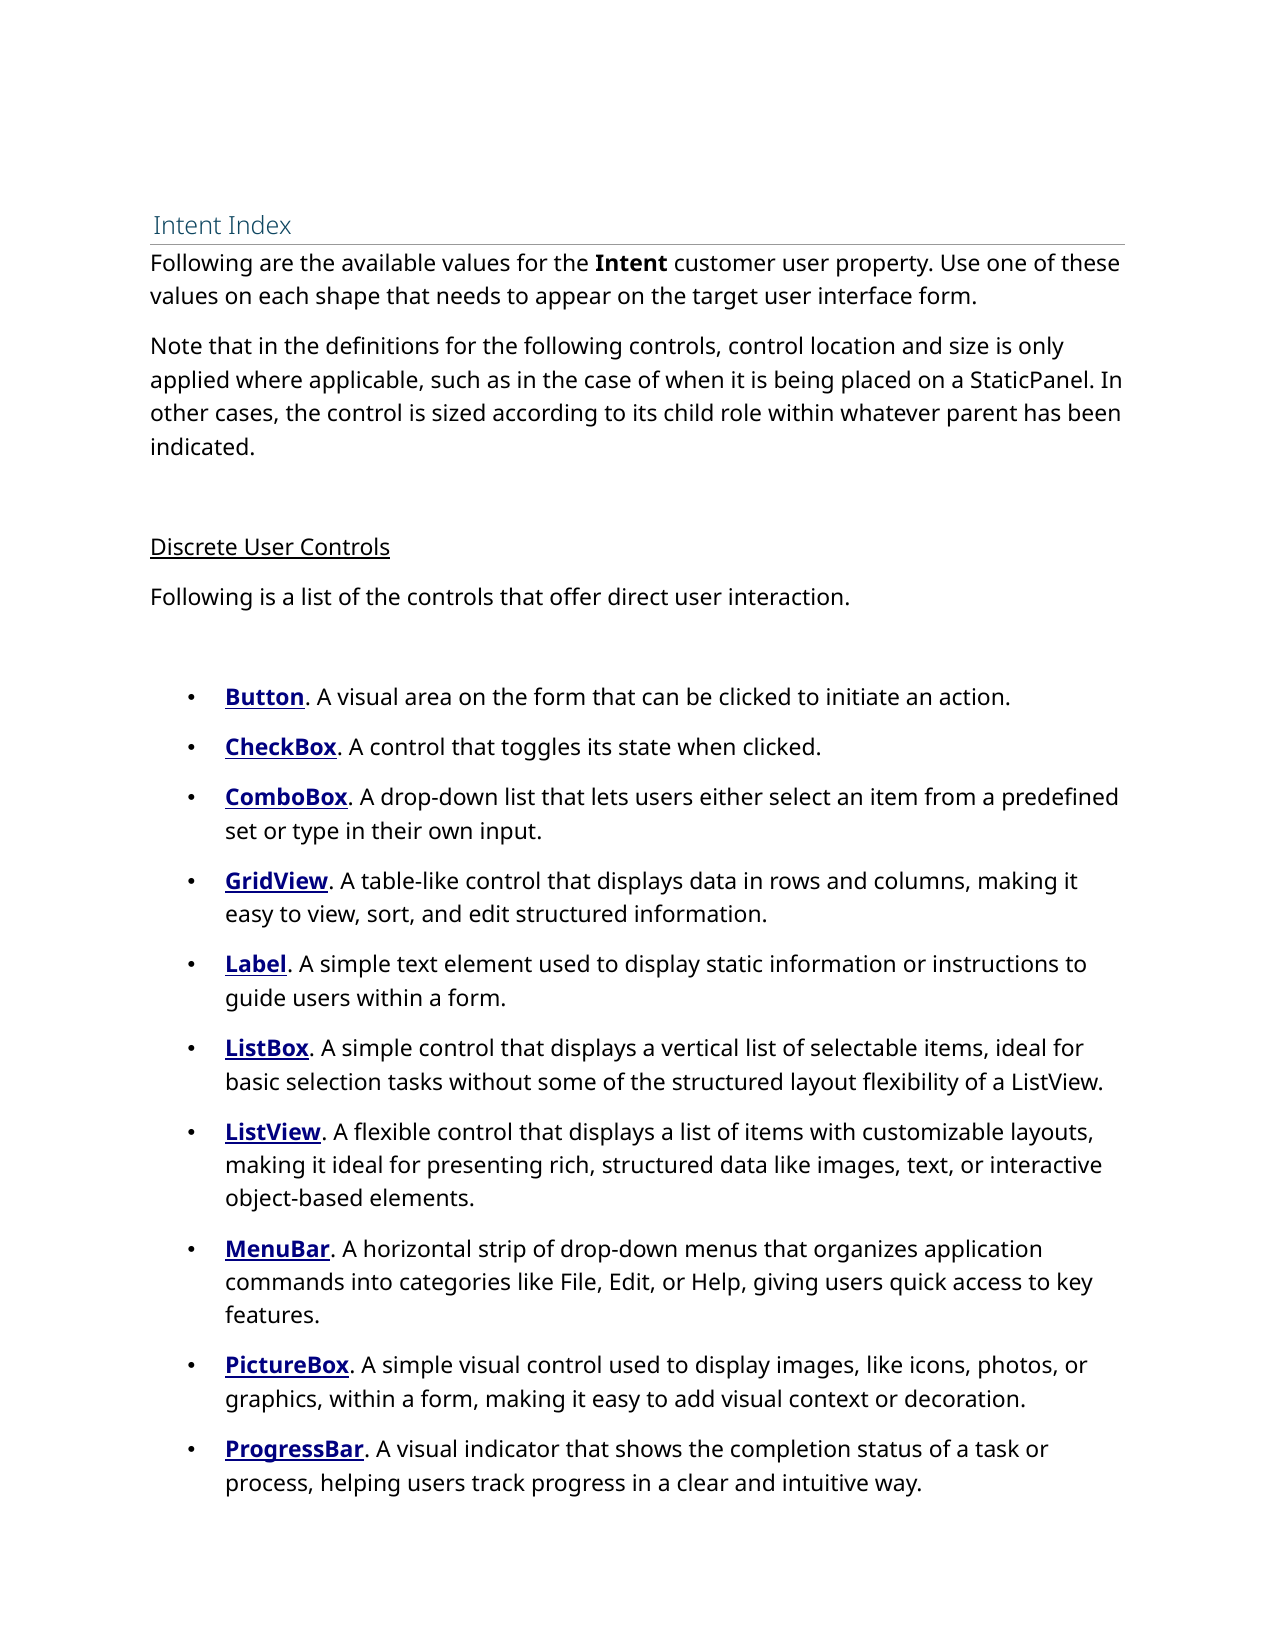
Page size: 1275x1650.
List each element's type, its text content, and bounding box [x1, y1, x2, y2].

list CheckBox. A control that toggles its state when clicked. [187, 731, 1125, 762]
list Label. A simple text element used to display static information or instructions to guide users within a form. [187, 948, 1125, 1013]
text Note that in the definitions for the following controls, control location and size is only applied where applicable, such as in the case of when it is being placed on a StaticPanel. In other cases, the control is sized according to its child role within whatever parent has been indicated. [150, 330, 1125, 462]
text Following are the available values for the Intent customer user property. Use one of these values on each shape that needs to appear on the target user interface form. [150, 247, 1125, 311]
subtitle Intent Index [150, 204, 1125, 244]
text Discrete User Controls [150, 531, 1125, 562]
list ListView. A flexible control that displays a list of items with customizable layouts, making it ideal for presenting rich, structured data like images, text, or interactive object-based elements. [187, 1116, 1125, 1214]
list GridView. A table-like control that displays data in rows and columns, making it easy to view, sort, and edit structured information. [187, 865, 1125, 929]
list ComboBox. A drop-down list that lets users either select an item from a predefined set or type in their own input. [187, 781, 1125, 846]
list MenuBar. A horizontal strip of drop-down menus that organizes application commands into categories like File, Edit, or Help, giving users quick access to key features. [187, 1232, 1125, 1331]
list ProgressBar. A visual indicator that shows the completion status of a task or process, helping users track progress in a clear and intuitive way. [187, 1433, 1125, 1498]
list Button. A visual area on the form that can be clicked to initiate an action. [187, 681, 1125, 712]
list ListBox. A simple control that displays a vertical list of selectable items, ideal for basic selection tasks without some of the structured layout flexibility of a ListView. [187, 1032, 1125, 1097]
list PictureBox. A simple visual control used to display images, like icons, photos, or graphics, within a form, making it easy to add visual context or decoration. [187, 1349, 1125, 1414]
text Following is a list of the controls that offer direct user interaction. [150, 581, 1125, 612]
